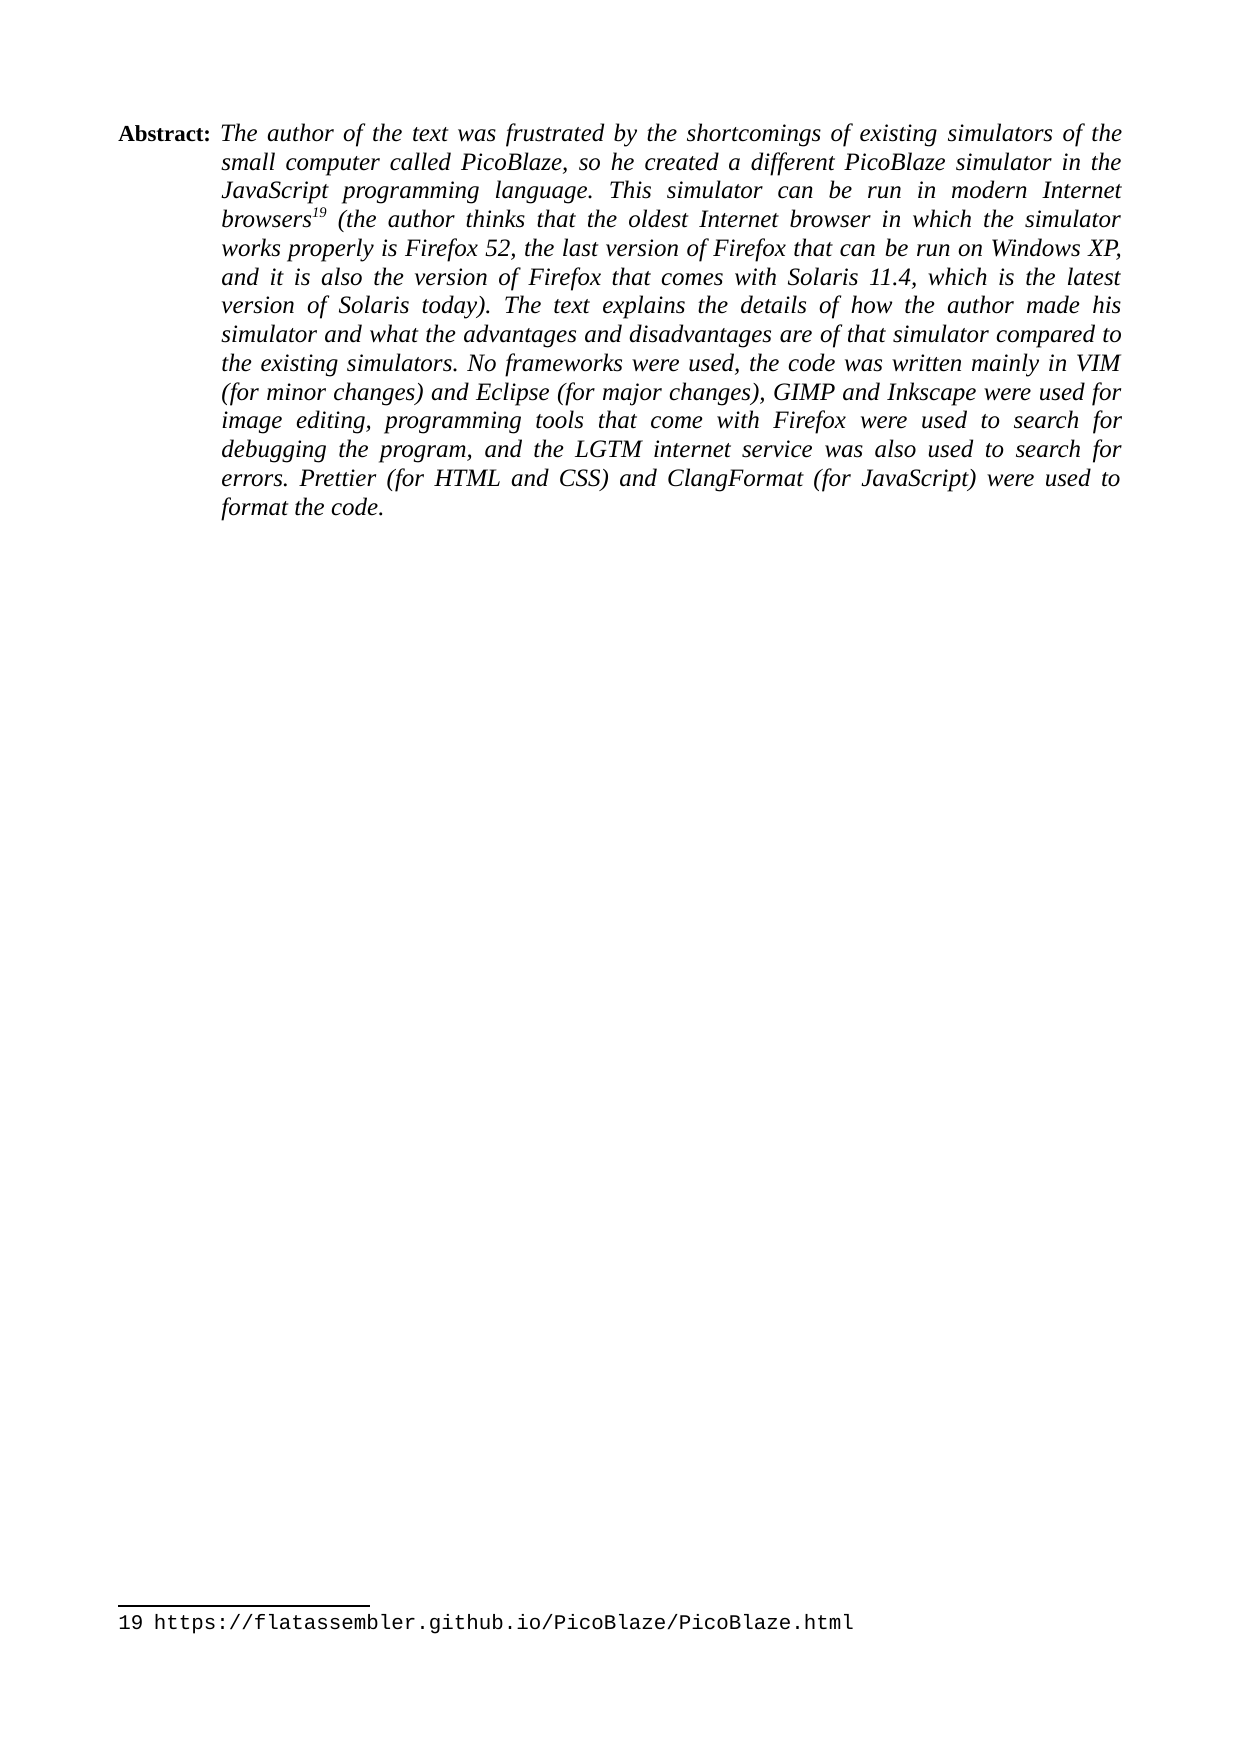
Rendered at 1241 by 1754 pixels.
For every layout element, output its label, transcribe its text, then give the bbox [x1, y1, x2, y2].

text https://flatassembler.github.io/PicoBlaze/PicoBlaze.html [118, 1612, 1122, 1636]
text Abstract: The author of the text was frustrated by the shortcomings of existing simulators of the small computer called PicoBlaze, so he created a different PicoBlaze simulator in the JavaScript programming language. This simulator can be run in modern Internet browsers (the author thinks that the oldest Internet browser in which the simulator works properly is Firefox 52, the last version of Firefox that can be run on Windows XP, and it is also the version of Firefox that comes with Solaris 11.4, which is the latest version of Solaris today). The text explains the details of how the author made his simulator and what the advantages and disadvantages are of that simulator compared to the existing simulators. No frameworks were used, the code was written mainly in VIM (for minor changes) and Eclipse (for major changes), GIMP and Inkscape were used for image editing, programming tools that come with Firefox were used to search for debugging the program, and the LGTM internet service was also used to search for errors. Prettier (for HTML and CSS) and ClangFormat (for JavaScript) were used to format the code. [118, 118, 1122, 521]
